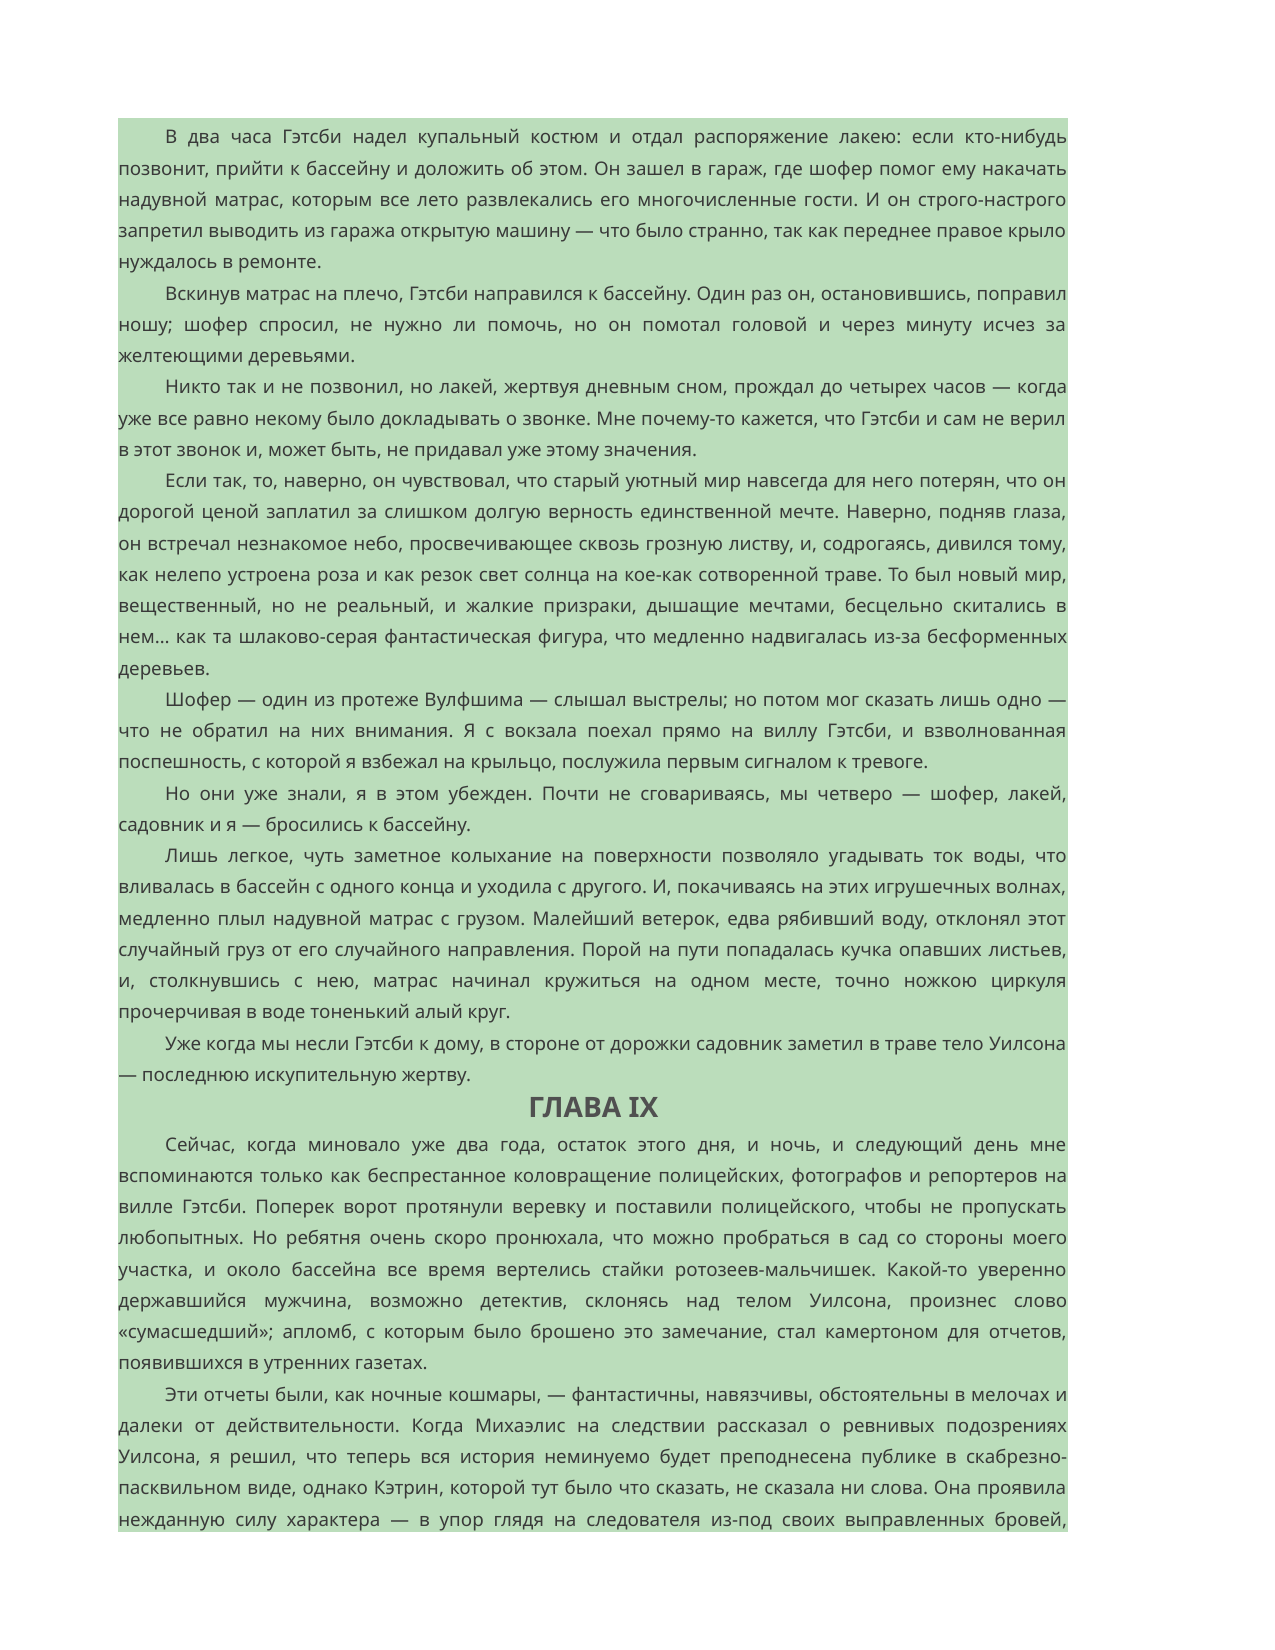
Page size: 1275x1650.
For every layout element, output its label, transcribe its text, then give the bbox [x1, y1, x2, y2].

subtitle ГЛАВА IX [118, 1087, 1068, 1125]
text Сейчас, когда миновало уже два года, остаток этого дня, и ночь, и следующий день мне вспоминаются только как беспрестанное коловращение полицейских, фотографов и репортеров на вилле Гэтсби. Поперек ворот протянули веревку и поставили полицейского, чтобы не пропускать любопытных. Но ребятня очень скоро пронюхала, что можно пробраться в сад со стороны моего участка, и около бассейна все время вертелись стайки ротозеев-мальчишек. Какой-то уверенно державшийся мужчина, возможно детектив, склонясь над телом Уилсона, произнес слово «сумасшедший»; апломб, с которым было брошено это замечание, стал камертоном для отчетов, появившихся в утренних газетах. [118, 1125, 1068, 1375]
text Уже когда мы несли Гэтсби к дому, в стороне от дорожки садовник заметил в траве тело Уилсона — последнюю искупительную жертву. [118, 1024, 1068, 1087]
text Вскинув матрас на плечо, Гэтсби направился к бассейну. Один раз он, остановившись, поправил ношу; шофер спросил, не нужно ли помочь, но он помотал головой и через минуту исчез за желтеющими деревьями. [118, 274, 1068, 368]
text Шофер — один из протеже Вулфшима — слышал выстрелы; но потом мог сказать лишь одно — что не обратил на них внимания. Я с вокзала поехал прямо на виллу Гэтсби, и взволнованная поспешность, с которой я взбежал на крыльцо, послужила первым сигналом к тревоге. [118, 681, 1068, 774]
text Лишь легкое, чуть заметное колыхание на поверхности позволяло угадывать ток воды, что вливалась в бассейн с одного конца и уходила с другого. И, покачиваясь на этих игрушечных волнах, медленно плыл надувной матрас с грузом. Малейший ветерок, едва рябивший воду, отклонял этот случайный груз от его случайного направления. Порой на пути попадалась кучка опавших листьев, и, столкнувшись с нею, матрас начинал кружиться на одном месте, точно ножкою циркуля прочерчивая в воде тоненький алый круг. [118, 837, 1068, 1024]
text Но они уже знали, я в этом убежден. Почти не сговариваясь, мы четверо — шофер, лакей, садовник и я — бросились к бассейну. [118, 774, 1068, 837]
text Если так, то, наверно, он чувствовал, что старый уютный мир навсегда для него потерян, что он дорогой ценой заплатил за слишком долгую верность единственной мечте. Наверно, подняв глаза, он встречал незнакомое небо, просвечивающее сквозь грозную листву, и, содрогаясь, дивился тому, как нелепо устроена роза и как резок свет солнца на кое-как сотворенной траве. То был новый мир, вещественный, но не реальный, и жалкие призраки, дышащие мечтами, бесцельно скитались в нем… как та шлаково-серая фантастическая фигура, что медленно надвигалась из-за бесформенных деревьев. [118, 462, 1068, 681]
text Эти отчеты были, как ночные кошмары, — фантастичны, навязчивы, обстоятельны в мелочах и далеки от действительности. Когда Михаэлис на следствии рассказал о ревнивых подозрениях Уилсона, я решил, что теперь вся история неминуемо будет преподнесена публике в скабрезно-пасквильном виде, однако Кэтрин, которой тут было что сказать, не сказала ни слова. Она проявила нежданную силу характера — в упор глядя на следователя из-под своих выправленных бровей, [118, 1375, 1068, 1531]
text Никто так и не позвонил, но лакей, жертвуя дневным сном, прождал до четырех часов — когда уже все равно некому было докладывать о звонке. Мне почему-то кажется, что Гэтсби и сам не верил в этот звонок и, может быть, не придавал уже этому значения. [118, 368, 1068, 462]
text В два часа Гэтсби надел купальный костюм и отдал распоряжение лакею: если кто-нибудь позвонит, прийти к бассейну и доложить об этом. Он зашел в гараж, где шофер помог ему накачать надувной матрас, которым все лето развлекались его многочисленные гости. И он строго-настрого запретил выводить из гаража открытую машину — что было странно, так как переднее правое крыло нуждалось в ремонте. [118, 118, 1068, 274]
